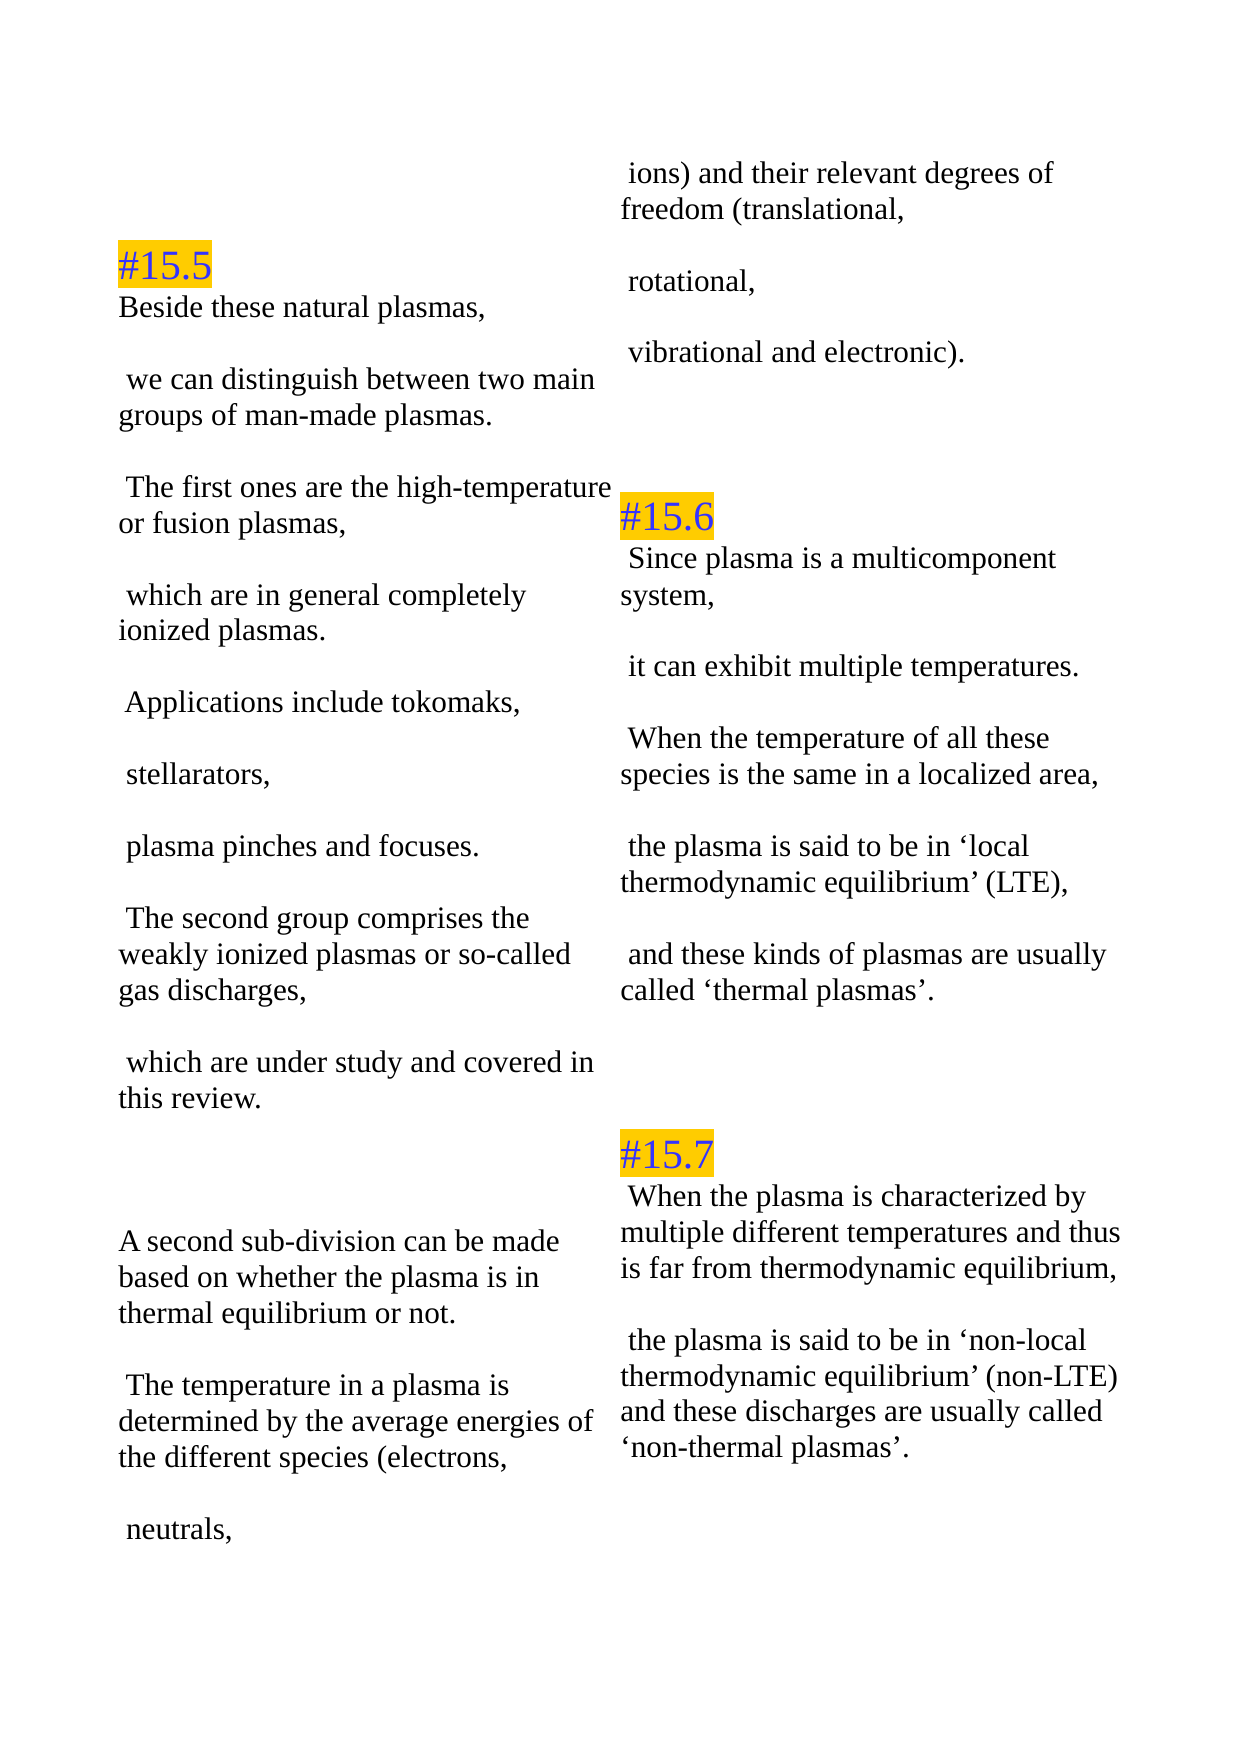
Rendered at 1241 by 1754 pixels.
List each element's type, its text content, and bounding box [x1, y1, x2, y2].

text The first ones are the high-temperature or fusion plasmas, [118, 468, 620, 540]
text Beside these natural plasmas, [118, 288, 620, 324]
text vibrational and electronic). [620, 334, 1122, 370]
text #15.7 [620, 1129, 1122, 1177]
text and these kinds of plasmas are usually called ‘thermal plasmas’. [620, 935, 1122, 1007]
text which are under study and covered in this review. [118, 1043, 620, 1115]
text we can distinguish between two main groups of man-made plasmas. [118, 360, 620, 432]
text Since plasma is a multicomponent system, [620, 540, 1122, 612]
text #15.5 [118, 240, 620, 288]
text When the plasma is characterized by multiple different temperatures and thus is far from thermodynamic equilibrium, [620, 1177, 1122, 1285]
text stellarators, [118, 755, 620, 791]
text rotational, [620, 262, 1122, 298]
text plasma pinches and focuses. [118, 827, 620, 863]
text the plasma is said to be in ‘non-local thermodynamic equilibrium’ (non-LTE) and these discharges are usually called ‘non-thermal plasmas’. [620, 1321, 1122, 1464]
text When the temperature of all these species is the same in a localized area, [620, 719, 1122, 791]
text neutrals, [118, 1510, 620, 1546]
text Applications include tokomaks, [118, 683, 620, 719]
text A second sub-division can be made based on whether the plasma is in thermal equilibrium or not. [118, 1223, 620, 1330]
text it can exhibit multiple temperatures. [620, 648, 1122, 683]
text which are in general completely ionized plasmas. [118, 576, 620, 648]
text ions) and their relevant degrees of freedom (translational, [620, 154, 1122, 226]
text The second group comprises the weakly ionized plasmas or so-called gas discharges, [118, 899, 620, 1007]
text #15.6 [620, 492, 1122, 540]
text The temperature in a plasma is determined by the average energies of the different species (electrons, [118, 1366, 620, 1474]
text the plasma is said to be in ‘local thermodynamic equilibrium’ (LTE), [620, 827, 1122, 899]
